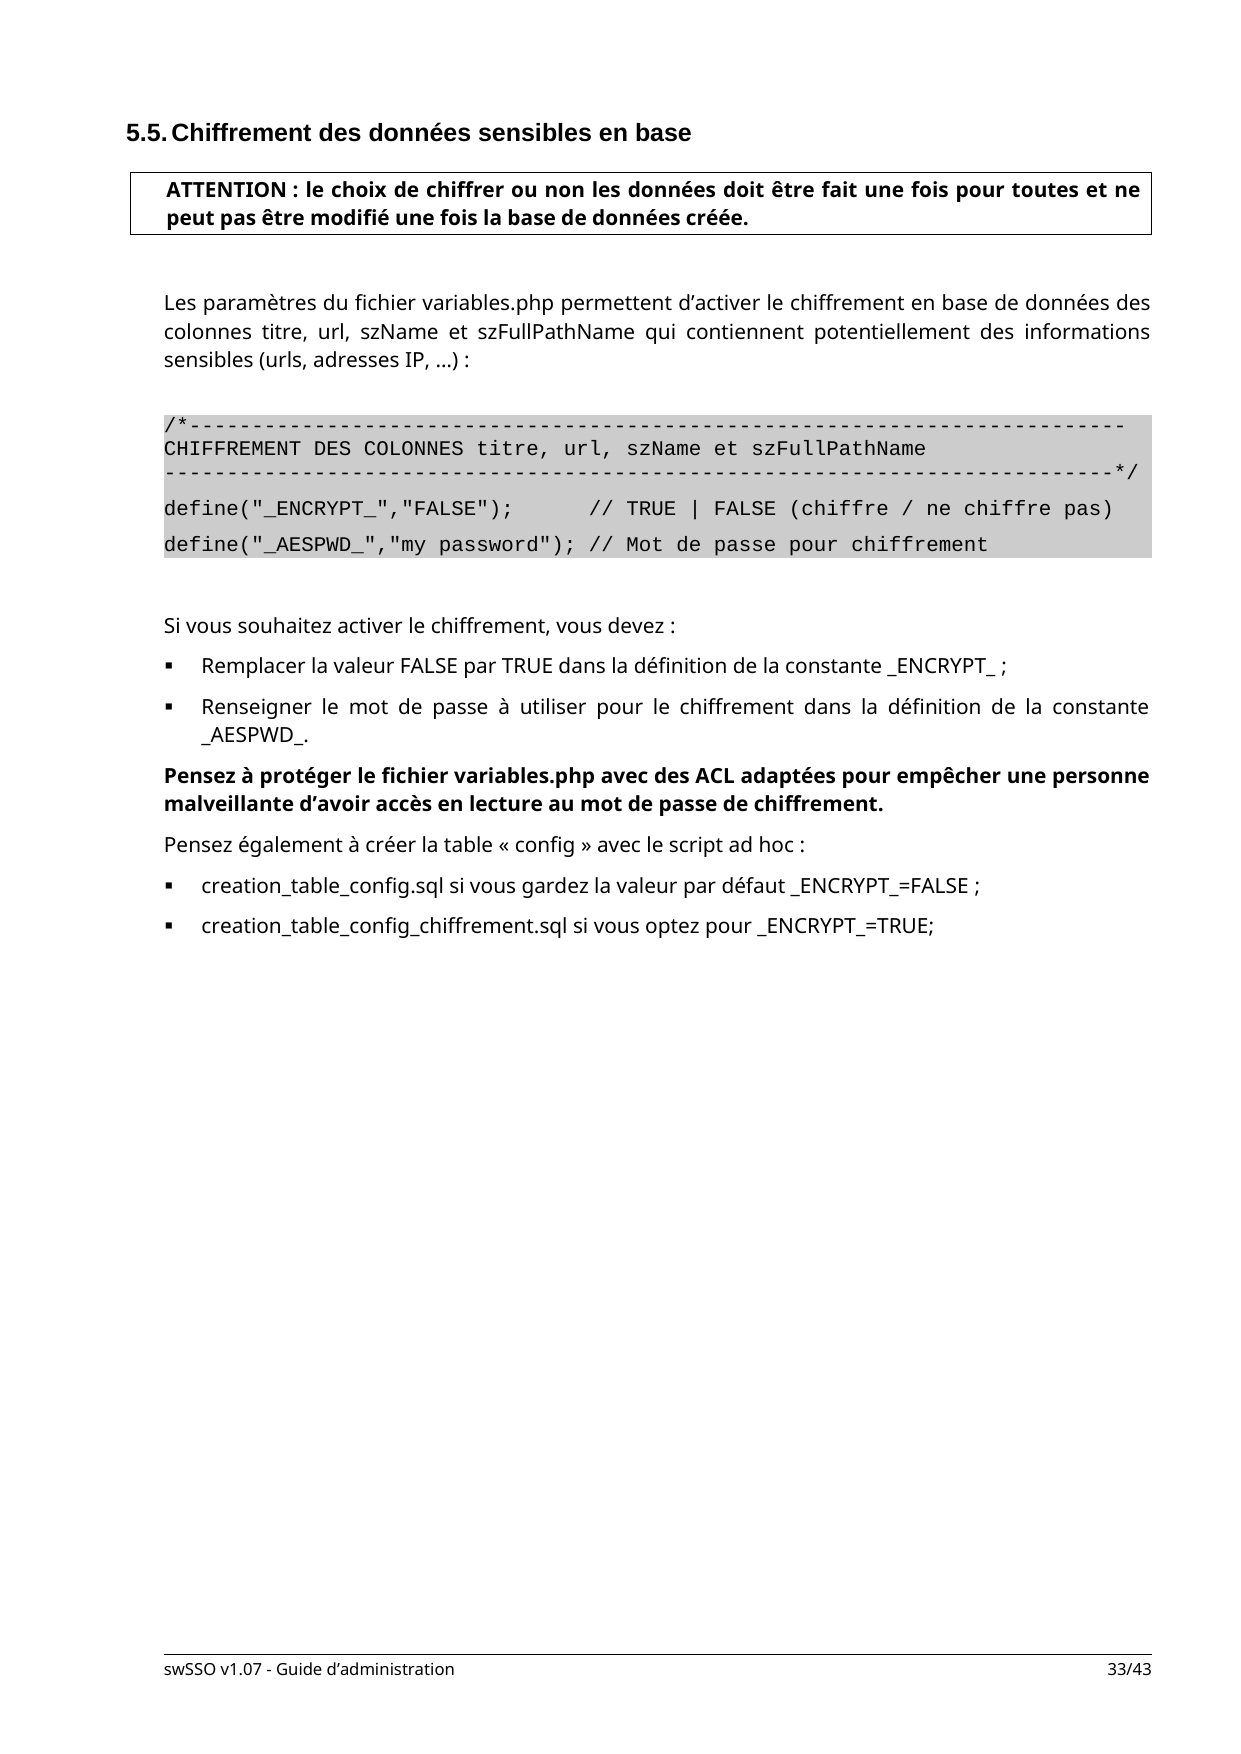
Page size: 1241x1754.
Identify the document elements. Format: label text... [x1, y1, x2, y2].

text /*--------------------------------------------------------------------------- [164, 415, 1152, 438]
list ATTENTION : le choix de chiffrer ou non les données doit être fait une fois pour toutes et ne peut pas être modifié une fois la base de données créée. [131, 173, 1151, 234]
list Remplacer la valeur FALSE par TRUE dans la définition de la constante _ENCRYPT_ ; [164, 652, 1152, 680]
subtitle Chiffrement des données sensibles en base [126, 118, 1152, 147]
text Pensez à protéger le fichier variables.php avec des ACL adaptées pour empêcher une personne malveillante d’avoir accès en lecture au mot de passe de chiffrement. [164, 761, 1152, 818]
text Les paramètres du fichier variables.php permettent d’activer le chiffrement en base de données des colonnes titre, url, szName et szFullPathName qui contiennent potentiellement des informations sensibles (urls, adresses IP, …) : [164, 288, 1152, 374]
text Pensez également à créer la table « config » avec le script ad hoc : [164, 831, 1152, 859]
text CHIFFREMENT DES COLONNES titre, url, szName et szFullPathName [164, 438, 1152, 462]
text define("_ENCRYPT_","FALSE"); // TRUE | FALSE (chiffre / ne chiffre pas) [164, 498, 1152, 522]
text ----------------------------------------------------------------------------*/ [164, 462, 1152, 486]
list Renseigner le mot de passe à utiliser pour le chiffrement dans la définition de la constante _AESPWD_. [164, 692, 1152, 749]
list creation_table_config.sql si vous gardez la valeur par défaut _ENCRYPT_=FALSE ; [164, 871, 1152, 899]
text define("_AESPWD_","my password"); // Mot de passe pour chiffrement [164, 534, 1152, 558]
list creation_table_config_chiffrement.sql si vous optez pour _ENCRYPT_=TRUE; [164, 911, 1152, 939]
text Si vous souhaitez activer le chiffrement, vous devez : [164, 611, 1152, 640]
